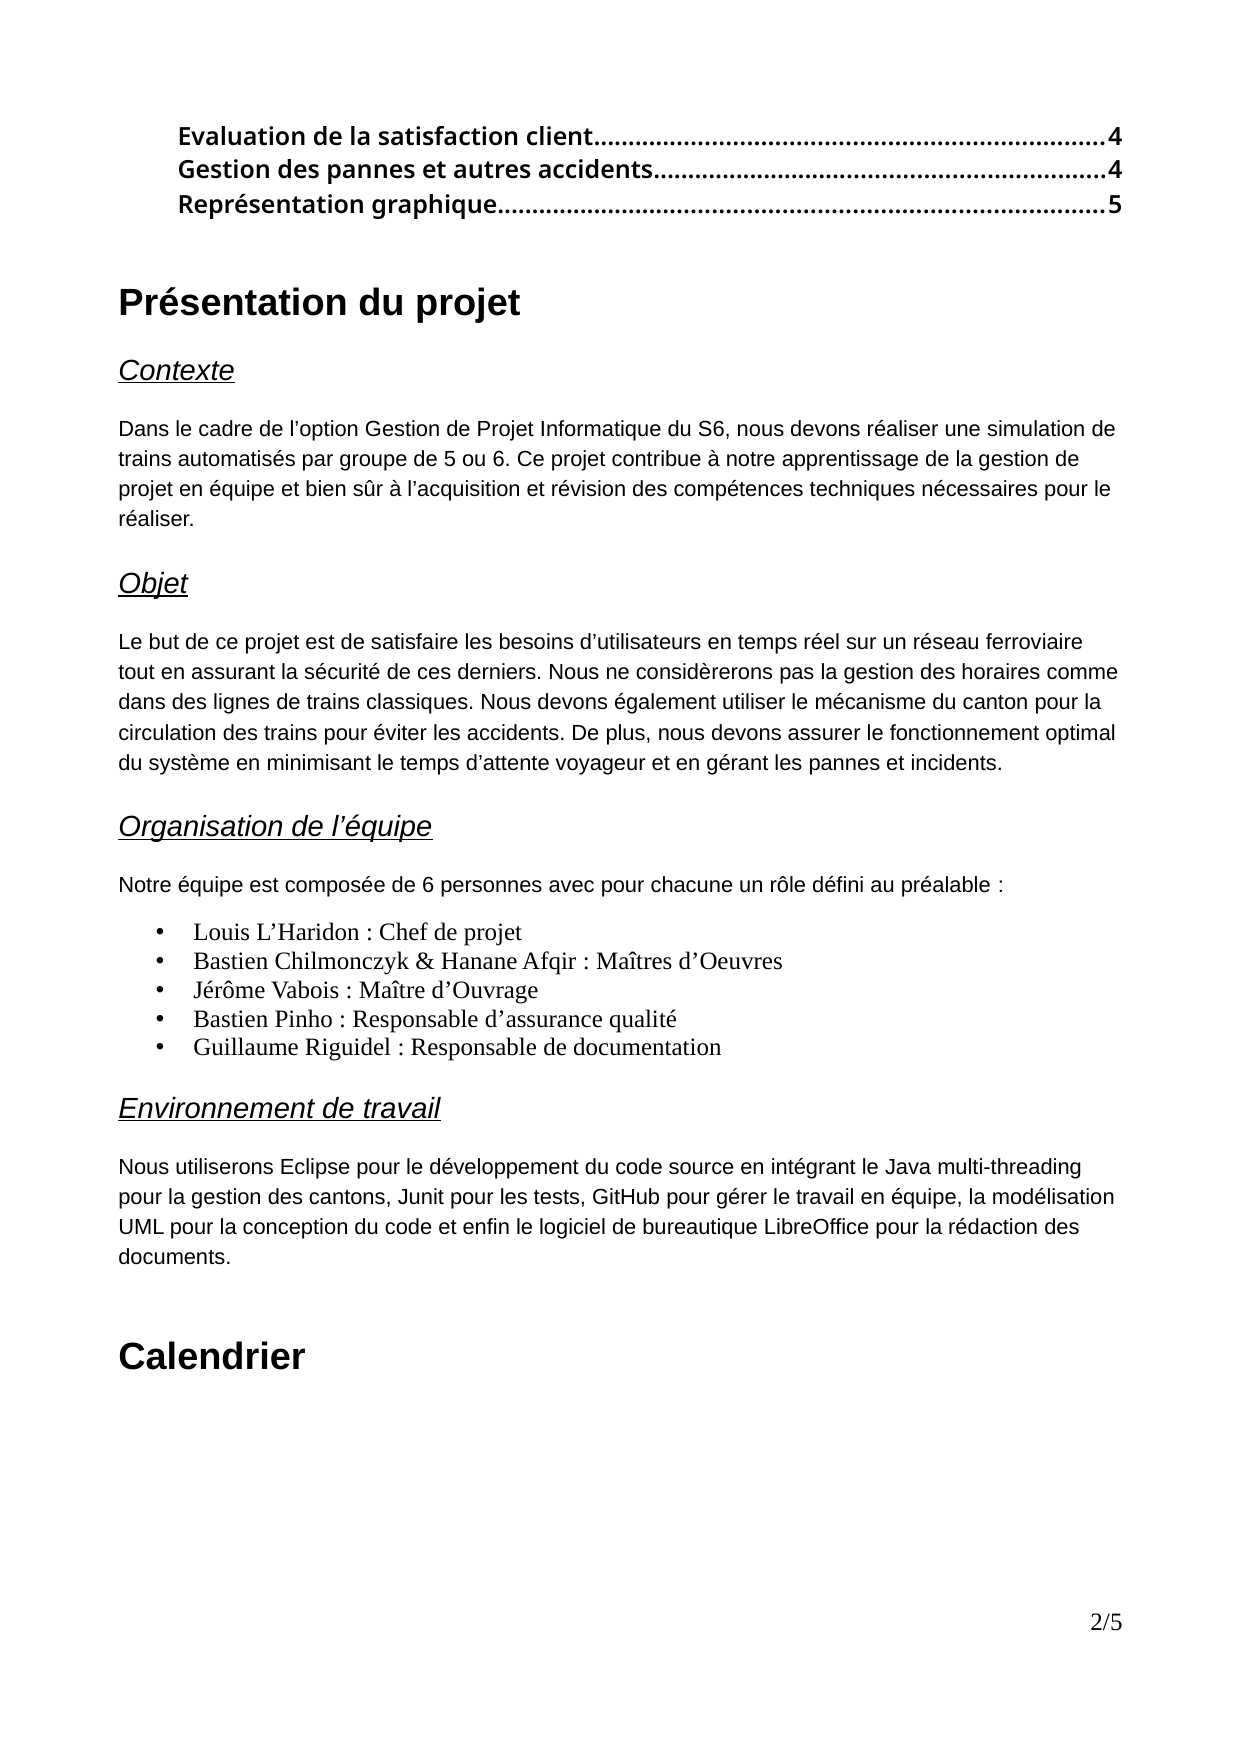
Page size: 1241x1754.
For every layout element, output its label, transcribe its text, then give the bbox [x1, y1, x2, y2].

list Bastien Chilmonczyk & Hanane Afqir : Maîtres d’Oeuvres [156, 946, 1122, 975]
list Guillaume Riguidel : Responsable de documentation [156, 1032, 1122, 1061]
text Evaluation de la satisfaction client 4 [177, 118, 1122, 152]
subtitle Présentation du projet [118, 279, 1122, 323]
subtitle Contexte [118, 352, 1122, 386]
text Nous utiliserons Eclipse pour le développement du code source en intégrant le Java multi-threading pour la gestion des cantons, Junit pour les tests, GitHub pour gérer le travail en équipe, la modélisation UML pour la conception du code et enfin le logiciel de bureautique LibreOffice pour la rédaction des documents. [118, 1154, 1122, 1269]
list Bastien Pinho : Responsable d’assurance qualité [156, 1004, 1122, 1032]
subtitle Organisation de l’équipe [118, 809, 1122, 843]
subtitle Objet [118, 566, 1122, 599]
list Jérôme Vabois : Maître d’Ouvrage [156, 975, 1122, 1004]
text Notre équipe est composée de 6 personnes avec pour chacune un rôle défini au préalable : [118, 872, 1122, 898]
list Louis L’Haridon : Chef de projet [156, 917, 1122, 946]
text Dans le cadre de l’option Gestion de Projet Informatique du S6, nous devons réaliser une simulation de trains automatisés par groupe de 5 ou 6. Ce projet contribue à notre apprentissage de la gestion de projet en équipe et bien sûr à l’acquisition et révision des compétences techniques nécessaires pour le réaliser. [118, 416, 1122, 531]
subtitle Calendrier [118, 1333, 1122, 1377]
text Gestion des pannes et autres accidents 4 [177, 152, 1122, 186]
text Le but de ce projet est de satisfaire les besoins d’utilisateurs en temps réel sur un réseau ferroviaire tout en assurant la sécurité de ces derniers. Nous ne considèrerons pas la gestion des horaires comme dans des lignes de trains classiques. Nous devons également utiliser le mécanisme du canton pour la circulation des trains pour éviter les accidents. De plus, nous devons assurer le fonctionnement optimal du système en minimisant le temps d’attente voyageur et en gérant les pannes et incidents. [118, 629, 1122, 775]
text Représentation graphique 5 [177, 186, 1122, 220]
subtitle Environnement de travail [118, 1091, 1122, 1124]
